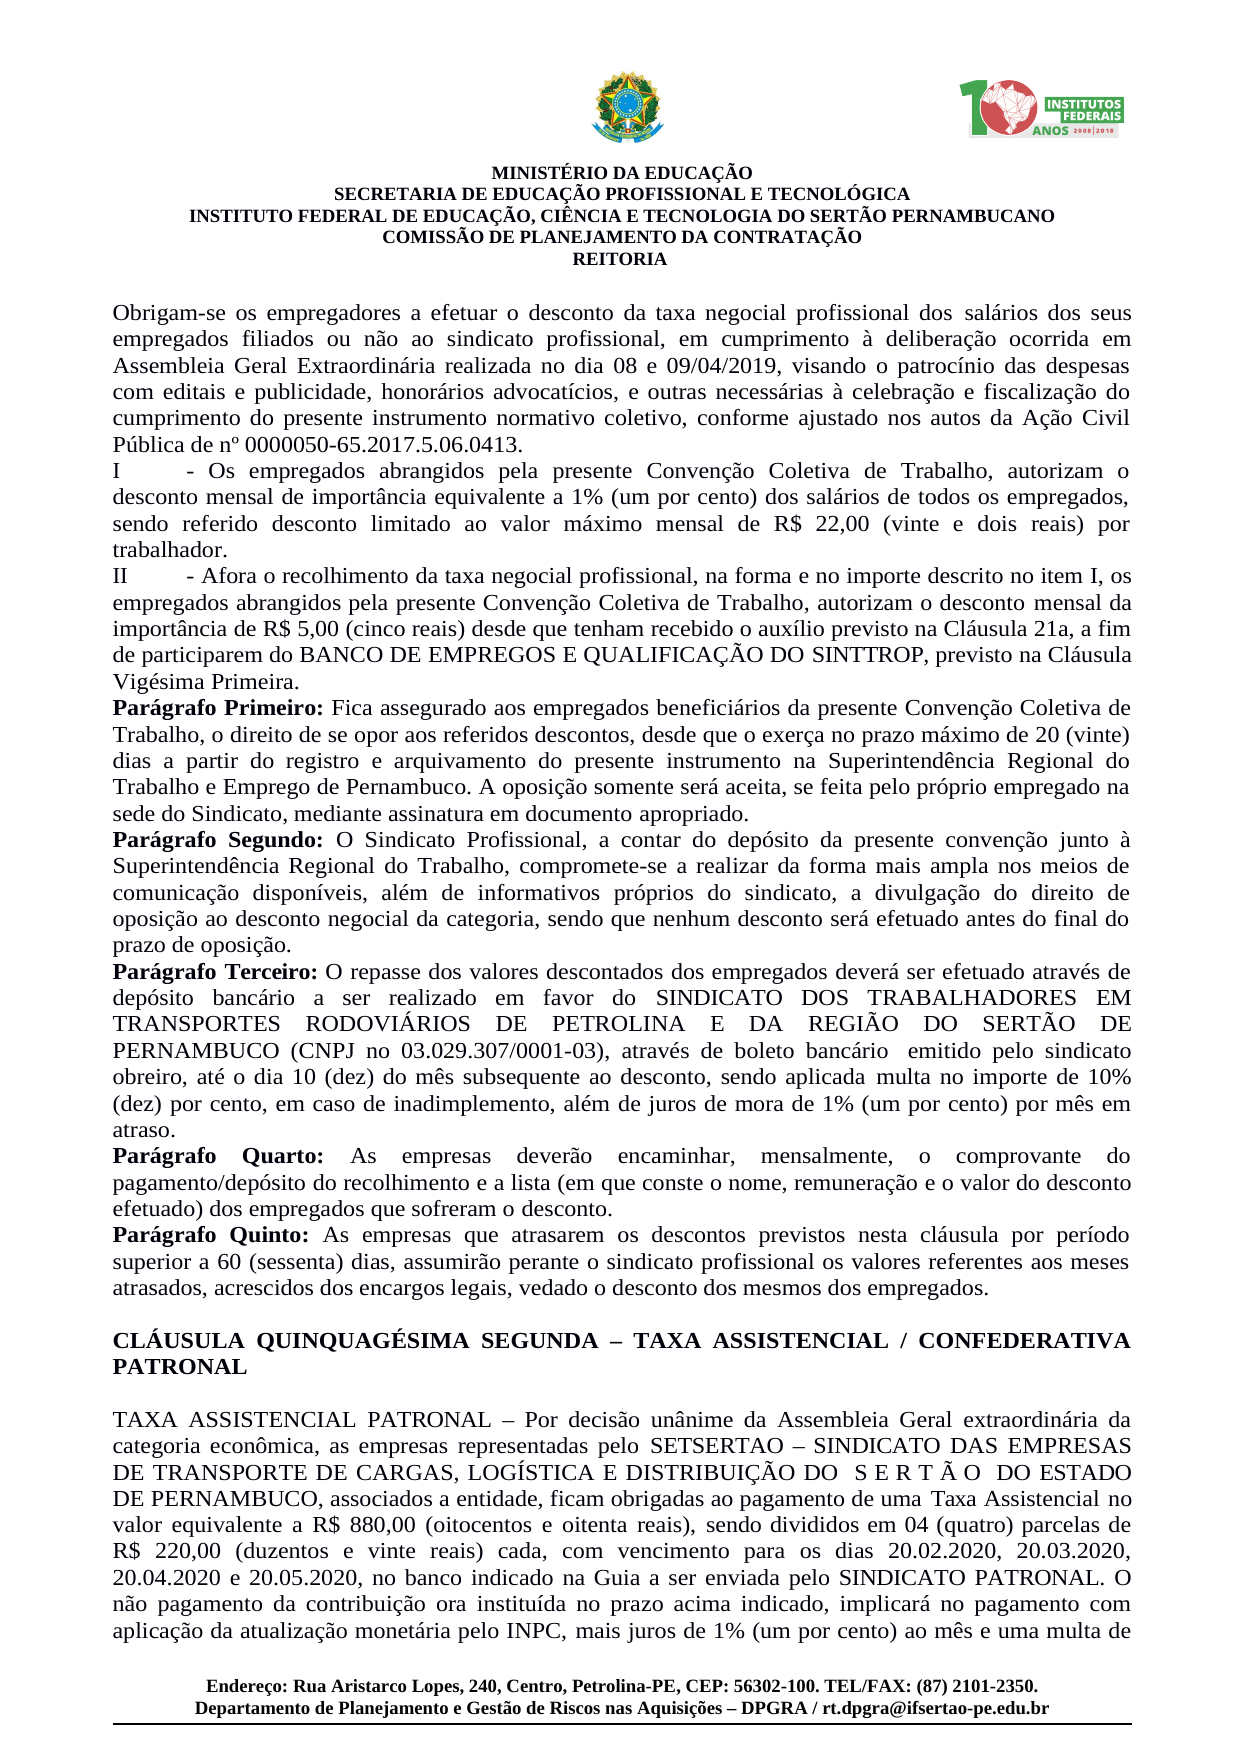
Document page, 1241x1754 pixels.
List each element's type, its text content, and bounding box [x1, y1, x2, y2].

list - Afora o recolhimento da taxa negocial profissional, na forma e no importe descrito no item I, os empregados abrangidos pela presente Convenção Coletiva de Trabalho, autorizam o desconto mensal da importância de R$ 5,00 (cinco reais) desde que tenham recebido o auxílio previsto na Cláusula 21a, a fim de participarem do BANCO DE EMPREGOS E QUALIFICAÇÃO DO SINTTROP, previsto na Cláusula Vigésima Primeira. [112, 562, 1132, 694]
text Parágrafo Quarto: As empresas deverão encaminhar, mensalmente, o comprovante do pagamento/depósito do recolhimento e a lista (em que conste o nome, remuneração e o valor do desconto efetuado) dos empregados que sofreram o desconto. [112, 1142, 1132, 1221]
picture [590, 71, 665, 144]
text Parágrafo Primeiro: Fica assegurado aos empregados beneficiários da presente Convenção Coletiva de Trabalho, o direito de se opor aos referidos descontos, desde que o exerça no prazo máximo de 20 (vinte) dias a partir do registro e arquivamento do presente instrumento na Superintendência Regional do Trabalho e Emprego de Pernambuco. A oposição somente será aceita, se feita pelo próprio empregado na sede do Sindicato, mediante assinatura em documento apropriado. [112, 694, 1132, 826]
text Obrigam-se os empregadores a efetuar o desconto da taxa negocial profissional dos salários dos seus empregados filiados ou não ao sindicato profissional, em cumprimento à deliberação ocorrida em Assembleia Geral Extraordinária realizada no dia 08 e 09/04/2019, visando o patrocínio das despesas com editais e publicidade, honorários advocatícios, e outras necessárias à celebração e fiscalização do cumprimento do presente instrumento normativo coletivo, conforme ajustado nos autos da Ação Civil Pública de nº 0000050-65.2017.5.06.0413. [112, 299, 1132, 457]
picture [959, 80, 1124, 138]
text TAXA ASSISTENCIAL PATRONAL – Por decisão unânime da Assembleia Geral extraordinária da categoria econômica, as empresas representadas pelo SETSERTAO – SINDICATO DAS EMPRESAS DE TRANSPORTE DE CARGAS, LOGÍSTICA E DISTRIBUIÇÃO DO SERTÃO DO ESTADO DE PERNAMBUCO, associados a entidade, ficam obrigadas ao pagamento de uma Taxa Assistencial no valor equivalente a R$ 880,00 (oitocentos e oitenta reais), sendo divididos em 04 (quatro) parcelas de R$ 220,00 (duzentos e vinte reais) cada, com vencimento para os dias 20.02.2020, 20.03.2020, 20.04.2020 e 20.05.2020, no banco indicado na Guia a ser enviada pelo SINDICATO PATRONAL. O não pagamento da contribuição ora instituída no prazo acima indicado, implicará no pagamento com aplicação da atualização monetária pelo INPC, mais juros de 1% (um por cento) ao mês e uma multa de [112, 1406, 1132, 1643]
text Parágrafo Terceiro: O repasse dos valores descontados dos empregados deverá ser efetuado através de depósito bancário a ser realizado em favor do SINDICATO DOS TRABALHADORES EM TRANSPORTES RODOVIÁRIOS DE PETROLINA E DA REGIÃO DO SERTÃO DE PERNAMBUCO (CNPJ no 03.029.307/0001-03), através de boleto bancário emitido pelo sindicato obreiro, até o dia 10 (dez) do mês subsequente ao desconto, sendo aplicada multa no importe de 10% (dez) por cento, em caso de inadimplemento, além de juros de mora de 1% (um por cento) por mês em atraso. [112, 958, 1132, 1142]
text Parágrafo Quinto: As empresas que atrasarem os descontos previstos nesta cláusula por período superior a 60 (sessenta) dias, assumirão perante o sindicato profissional os valores referentes aos meses atrasados, acrescidos dos encargos legais, vedado o desconto dos mesmos dos empregados. [112, 1221, 1132, 1300]
list - Os empregados abrangidos pela presente Convenção Coletiva de Trabalho, autorizam o desconto mensal de importância equivalente a 1% (um por cento) dos salários de todos os empregados, sendo referido desconto limitado ao valor máximo mensal de R$ 22,00 (vinte e dois reais) por trabalhador. [112, 457, 1132, 562]
text Parágrafo Segundo: O Sindicato Profissional, a contar do depósito da presente convenção junto à Superintendência Regional do Trabalho, compromete-se a realizar da forma mais ampla nos meios de comunicação disponíveis, além de informativos próprios do sindicato, a divulgação do direito de oposição ao desconto negocial da categoria, sendo que nenhum desconto será efetuado antes do final do prazo de oposição. [112, 826, 1132, 958]
text CLÁUSULA QUINQUAGÉSIMA SEGUNDA – TAXA ASSISTENCIAL / CONFEDERATIVA PATRONAL [112, 1327, 1132, 1379]
